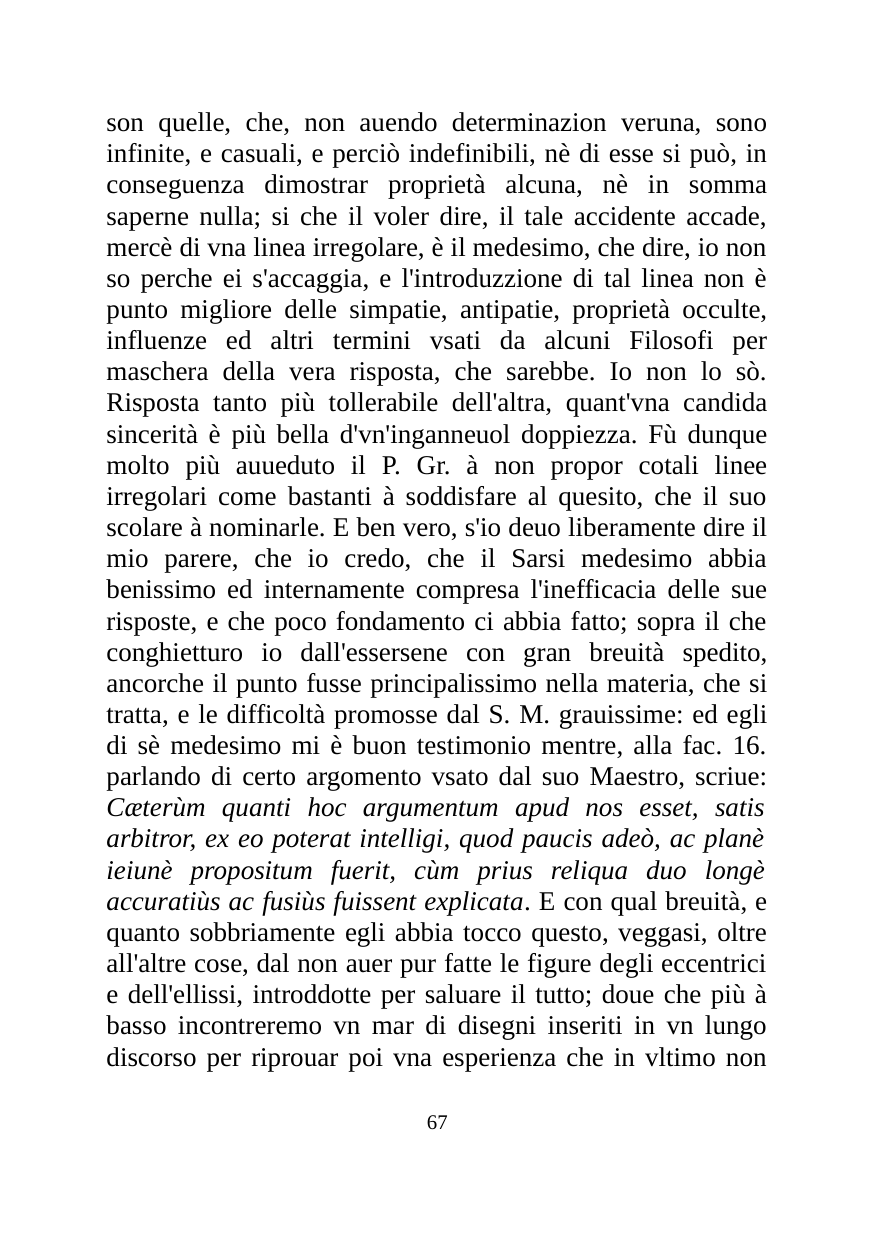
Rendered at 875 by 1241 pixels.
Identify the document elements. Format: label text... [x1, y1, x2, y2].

text son quelle, che, non auendo determinazion veruna, sono infinite, e casuali, e perciò indefinibili, nè di esse si può, in conseguenza dimostrar proprietà alcuna, nè in somma saperne nulla; si che il voler dire, il tale accidente accade, mercè di vna linea irregolare, è il medesimo, che dire, io non so perche ei s'accaggia, e l'introduzzione di tal linea non è punto migliore delle simpatie, antipatie, proprietà occulte, influenze ed altri termini vsati da alcuni Filosofi per maschera della vera risposta, che sarebbe. Io non lo sò. Risposta tanto più tollerabile dell'altra, quant'vna candida sincerità è più bella d'vn'inganneuol doppiezza. Fù dunque molto più auueduto il P. Gr. à non propor cotali linee irregolari come bastanti à soddisfare al quesito, che il suo scolare à nominarle. E ben vero, s'io deuo liberamente dire il mio parere, che io credo, che il Sarsi medesimo abbia benissimo ed internamente compresa l'inefficacia delle sue risposte, e che poco fondamento ci abbia fatto; sopra il che conghietturo io dall'essersene con gran breuità spedito, ancorche il punto fusse principalissimo nella materia, che si tratta, e le difficoltà promosse dal S. M. grauissime: ed egli di sè medesimo mi è buon testimonio mentre, alla fac. 16. parlando di certo argomento vsato dal suo Maestro, scriue: Cæterùm quanti hoc argumentum apud nos esset, satis arbitror, ex eo poterat intelligi, quod paucis adeò, ac planè ieiunè propositum fuerit, cùm prius reliqua duo longè accuratiùs ac fusiùs fuissent explicata. E con qual breuità, e quanto sobbriamente egli abbia tocco questo, veggasi, oltre all'altre cose, dal non auer pur fatte le figure degli eccentrici e dell'ellissi, introddotte per saluare il tutto; doue che più à basso incontreremo vn mar di disegni inseriti in vn lungo discorso per riprouar poi vna esperienza che in vltimo non [106, 106, 768, 1072]
